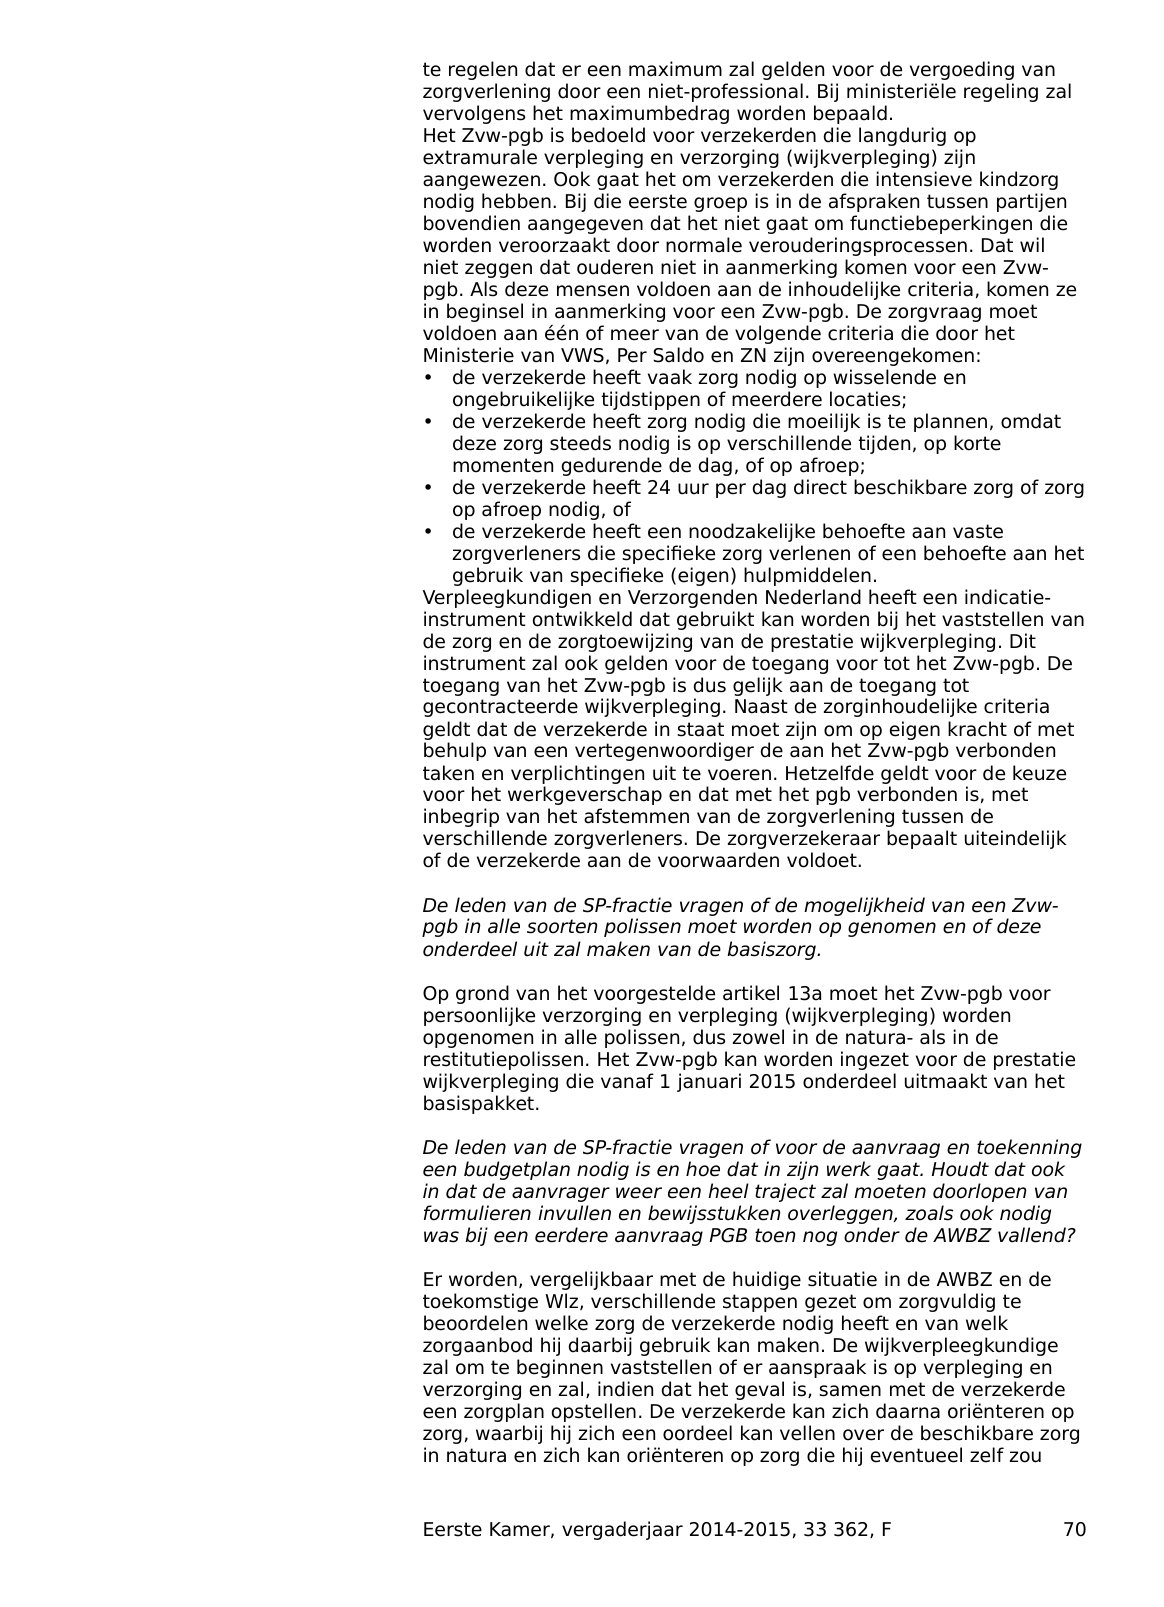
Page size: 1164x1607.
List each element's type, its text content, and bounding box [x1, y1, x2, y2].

text te regelen dat er een maximum zal gelden voor de vergoeding van zorgverlening door een niet-professional. Bij ministeriële regeling zal vervolgens het maximumbedrag worden bepaald. [422, 59, 1087, 125]
text • de verzekerde heeft een noodzakelijke behoefte aan vaste zorgverleners die specifieke zorg verlenen of een behoefte aan het gebruik van specifieke (eigen) hulpmiddelen. [422, 521, 1087, 587]
text • de verzekerde heeft vaak zorg nodig op wisselende en ongebruikelijke tijdstippen of meerdere locaties; [422, 367, 1087, 411]
text Verpleegkundigen en Verzorgenden Nederland heeft een indicatie-instrument ontwikkeld dat gebruikt kan worden bij het vaststellen van de zorg en de zorgtoewijzing van de prestatie wijkverpleging. Dit instrument zal ook gelden voor de toegang voor tot het Zvw-pgb. De toegang van het Zvw-pgb is dus gelijk aan de toegang tot gecontracteerde wijkverpleging. Naast de zorginhoudelijke criteria geldt dat de verzekerde in staat moet zijn om op eigen kracht of met behulp van een vertegenwoordiger de aan het Zvw-pgb verbonden taken en verplichtingen uit te voeren. Hetzelfde geldt voor de keuze voor het werkgeverschap en dat met het pgb verbonden is, met inbegrip van het afstemmen van de zorgverlening tussen de verschillende zorgverleners. De zorgverzekeraar bepaalt uiteindelijk of de verzekerde aan de voorwaarden voldoet. [422, 587, 1087, 872]
text • de verzekerde heeft 24 uur per dag direct beschikbare zorg of zorg op afroep nodig, of [422, 477, 1087, 521]
text Er worden, vergelijkbaar met de huidige situatie in de AWBZ en de toekomstige Wlz, verschillende stappen gezet om zorgvuldig te beoordelen welke zorg de verzekerde nodig heeft en van welk zorgaanbod hij daarbij gebruik kan maken. De wijkverpleegkundige zal om te beginnen vaststellen of er aanspraak is op verpleging en verzorging en zal, indien dat het geval is, samen met de verzekerde een zorgplan opstellen. De verzekerde kan zich daarna oriënteren op zorg, waarbij hij zich een oordeel kan vellen over de beschikbare zorg in natura en zich kan oriënteren op zorg die hij eventueel zelf zou [422, 1269, 1087, 1467]
text De leden van de SP-fractie vragen of voor de aanvraag en toekenning een budgetplan nodig is en hoe dat in zijn werk gaat. Houdt dat ook in dat de aanvrager weer een heel traject zal moeten doorlopen van formulieren invullen en bewijsstukken overleggen, zoals ook nodig was bij een eerdere aanvraag PGB toen nog onder de AWBZ vallend? [422, 1137, 1087, 1247]
text De leden van de SP-fractie vragen of de mogelijkheid van een Zvw-pgb in alle soorten polissen moet worden op genomen en of deze onderdeel uit zal maken van de basiszorg. [422, 894, 1087, 960]
text Op grond van het voorgestelde artikel 13a moet het Zvw-pgb voor persoonlijke verzorging en verpleging (wijkverpleging) worden opgenomen in alle polissen, dus zowel in de natura- als in de restitutiepolissen. Het Zvw-pgb kan worden ingezet voor de prestatie wijkverpleging die vanaf 1 januari 2015 onderdeel uitmaakt van het basispakket. [422, 983, 1087, 1114]
text • de verzekerde heeft zorg nodig die moeilijk is te plannen, omdat deze zorg steeds nodig is op verschillende tijden, op korte momenten gedurende de dag, of op afroep; [422, 411, 1087, 477]
text Het Zvw-pgb is bedoeld voor verzekerden die langdurig op extramurale verpleging en verzorging (wijkverpleging) zijn aangewezen. Ook gaat het om verzekerden die intensieve kindzorg nodig hebben. Bij die eerste groep is in de afspraken tussen partijen bovendien aangegeven dat het niet gaat om functiebeperkingen die worden veroorzaakt door normale verouderingsprocessen. Dat wil niet zeggen dat ouderen niet in aanmerking komen voor een Zvw-pgb. Als deze mensen voldoen aan de inhoudelijke criteria, komen ze in beginsel in aanmerking voor een Zvw-pgb. De zorgvraag moet voldoen aan één of meer van de volgende criteria die door het Ministerie van VWS, Per Saldo en ZN zijn overeengekomen: [422, 125, 1087, 367]
